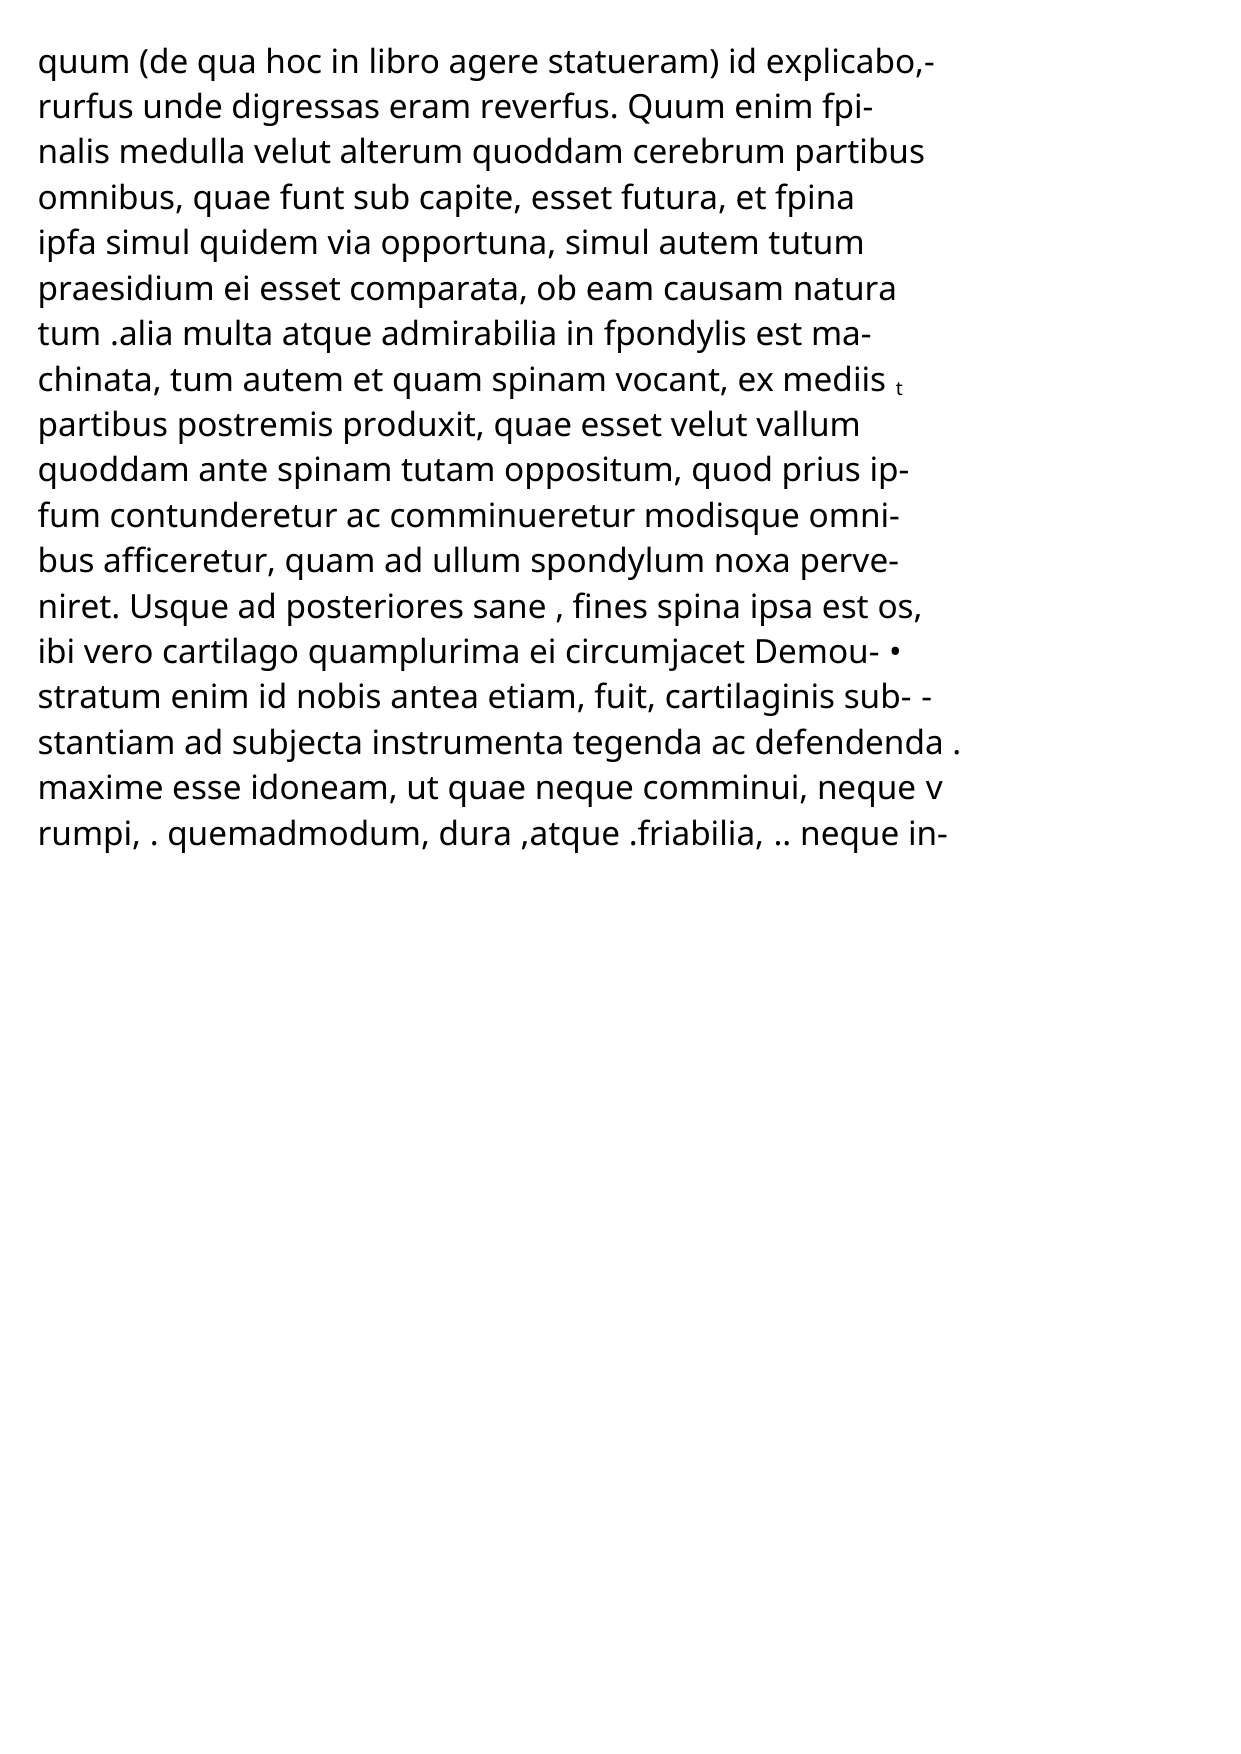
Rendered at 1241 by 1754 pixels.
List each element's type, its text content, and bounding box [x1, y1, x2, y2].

text quum (de qua hoc in libro agere statueram) id explicabo,- rurfus unde digressas eram reverfus. Quum enim fpi- nalis medulla velut alterum quoddam cerebrum partibus omnibus, quae funt sub capite, esset futura, et fpina ipfa simul quidem via opportuna, simul autem tutum praesidium ei esset comparata, ob eam causam natura tum .alia multa atque admirabilia in fpondylis est ma- chinata, tum autem et quam spinam vocant, ex mediis t partibus postremis produxit, quae esset velut vallum quoddam ante spinam tutam oppositum, quod prius ip- fum contunderetur ac comminueretur modisque omni- bus afficeretur, quam ad ullum spondylum noxa perve- niret. Usque ad posteriores sane , fines spina ipsa est os, ibi vero cartilago quamplurima ei circumjacet Demou- • stratum enim id nobis antea etiam, fuit, cartilaginis sub- - stantiam ad subjecta instrumenta tegenda ac defendenda . maxime esse idoneam, ut quae neque comminui, neque v rumpi, . quemadmodum, dura ,atque .friabilia, .. neque in- [37, 37, 1203, 855]
